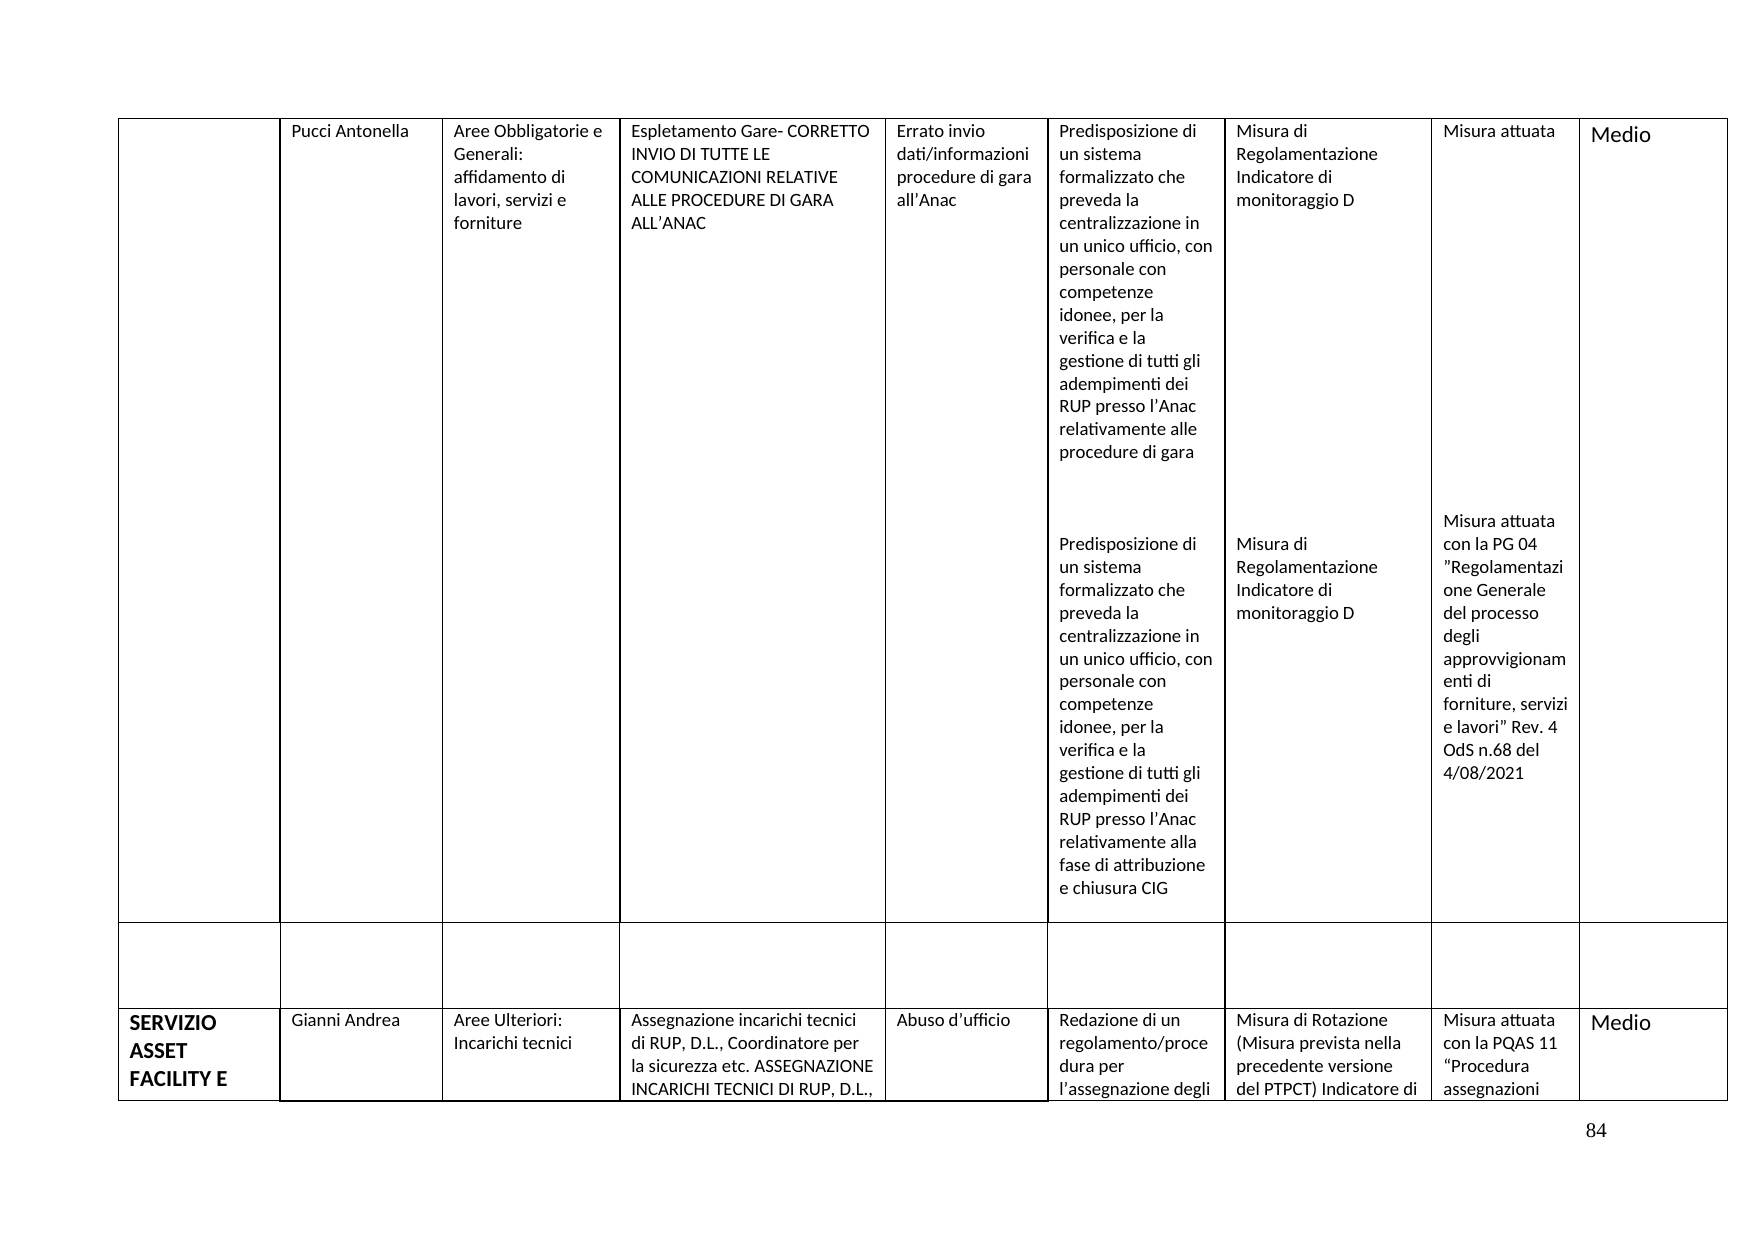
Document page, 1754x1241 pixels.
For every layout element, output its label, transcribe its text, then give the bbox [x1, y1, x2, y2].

table_cell [1226, 923, 1431, 1007]
table_cell Espletamento Gare- CORRETTO INVIO DI TUTTE LE COMUNICAZIONI RELATIVE ALLE PROCEDURE DI GARA ALL’ANAC [621, 119, 885, 922]
table_cell Medio [1580, 1009, 1727, 1100]
table_cell Misura di Rotazione (Misura prevista nella precedente versione del PTPCT) Indicatore di [1226, 1009, 1431, 1100]
table_cell Pucci Antonella [281, 119, 442, 922]
table_cell SERVIZIO ASSET FACILITY E [119, 1009, 279, 1100]
table_cell Medio [1580, 119, 1727, 922]
table_cell [620, 923, 885, 1007]
table_cell [1432, 923, 1579, 1007]
table_cell [443, 923, 619, 1007]
table_cell Aree Ulteriori: Incarichi tecnici [443, 1009, 619, 1100]
table_cell [886, 923, 1047, 1007]
table_cell [119, 923, 280, 1007]
table_cell Assegnazione incarichi tecnici di RUP, D.L., Coordinatore per la sicurezza etc. ASSEGNAZIONE INCARICHI TECNICI DI RUP, D.L., [621, 1009, 885, 1100]
table_cell [281, 923, 442, 1007]
table_cell Redazione di un regolamento/procedura per l’assegnazione degli [1049, 1009, 1224, 1100]
table_cell Gianni Andrea [281, 1009, 442, 1100]
table_cell Misura attuata Misura attuata con la PG 04 ”Regolamentazione Generale del processo degli approvvigionamenti di forniture, servizi e lavori” Rev. 4 OdS n.68 del 4/08/2021 [1432, 119, 1579, 922]
table_cell [1048, 923, 1224, 1007]
table_cell Misura di Regolamentazione Indicatore di monitoraggio D Misura di Regolamentazione Indicatore di monitoraggio D [1226, 119, 1431, 922]
table_cell [119, 119, 279, 922]
table_cell Abuso d’ufficio [886, 1009, 1047, 1100]
table_cell [1580, 923, 1727, 1007]
table_cell Aree Obbligatorie e Generali: affidamento di lavori, servizi e forniture [443, 119, 619, 922]
table_cell Predisposizione di un sistema formalizzato che preveda la centralizzazione in un unico ufficio, con personale con competenze idonee, per la verifica e la gestione di tutti gli adempimenti dei RUP presso l’Anac relativamente alle procedure di gara Predisposizione di un sistema formalizzato che preveda la centralizzazione in un unico ufficio, con personale con competenze idonee, per la verifica e la gestione di tutti gli adempimenti dei RUP presso l’Anac relativamente alla fase di attribuzione e chiusura CIG [1049, 119, 1224, 922]
table_cell Misura attuata con la PQAS 11 “Procedura assegnazioni [1432, 1009, 1579, 1100]
table_cell Errato invio dati/informazioni procedure di gara all’Anac [886, 119, 1047, 922]
